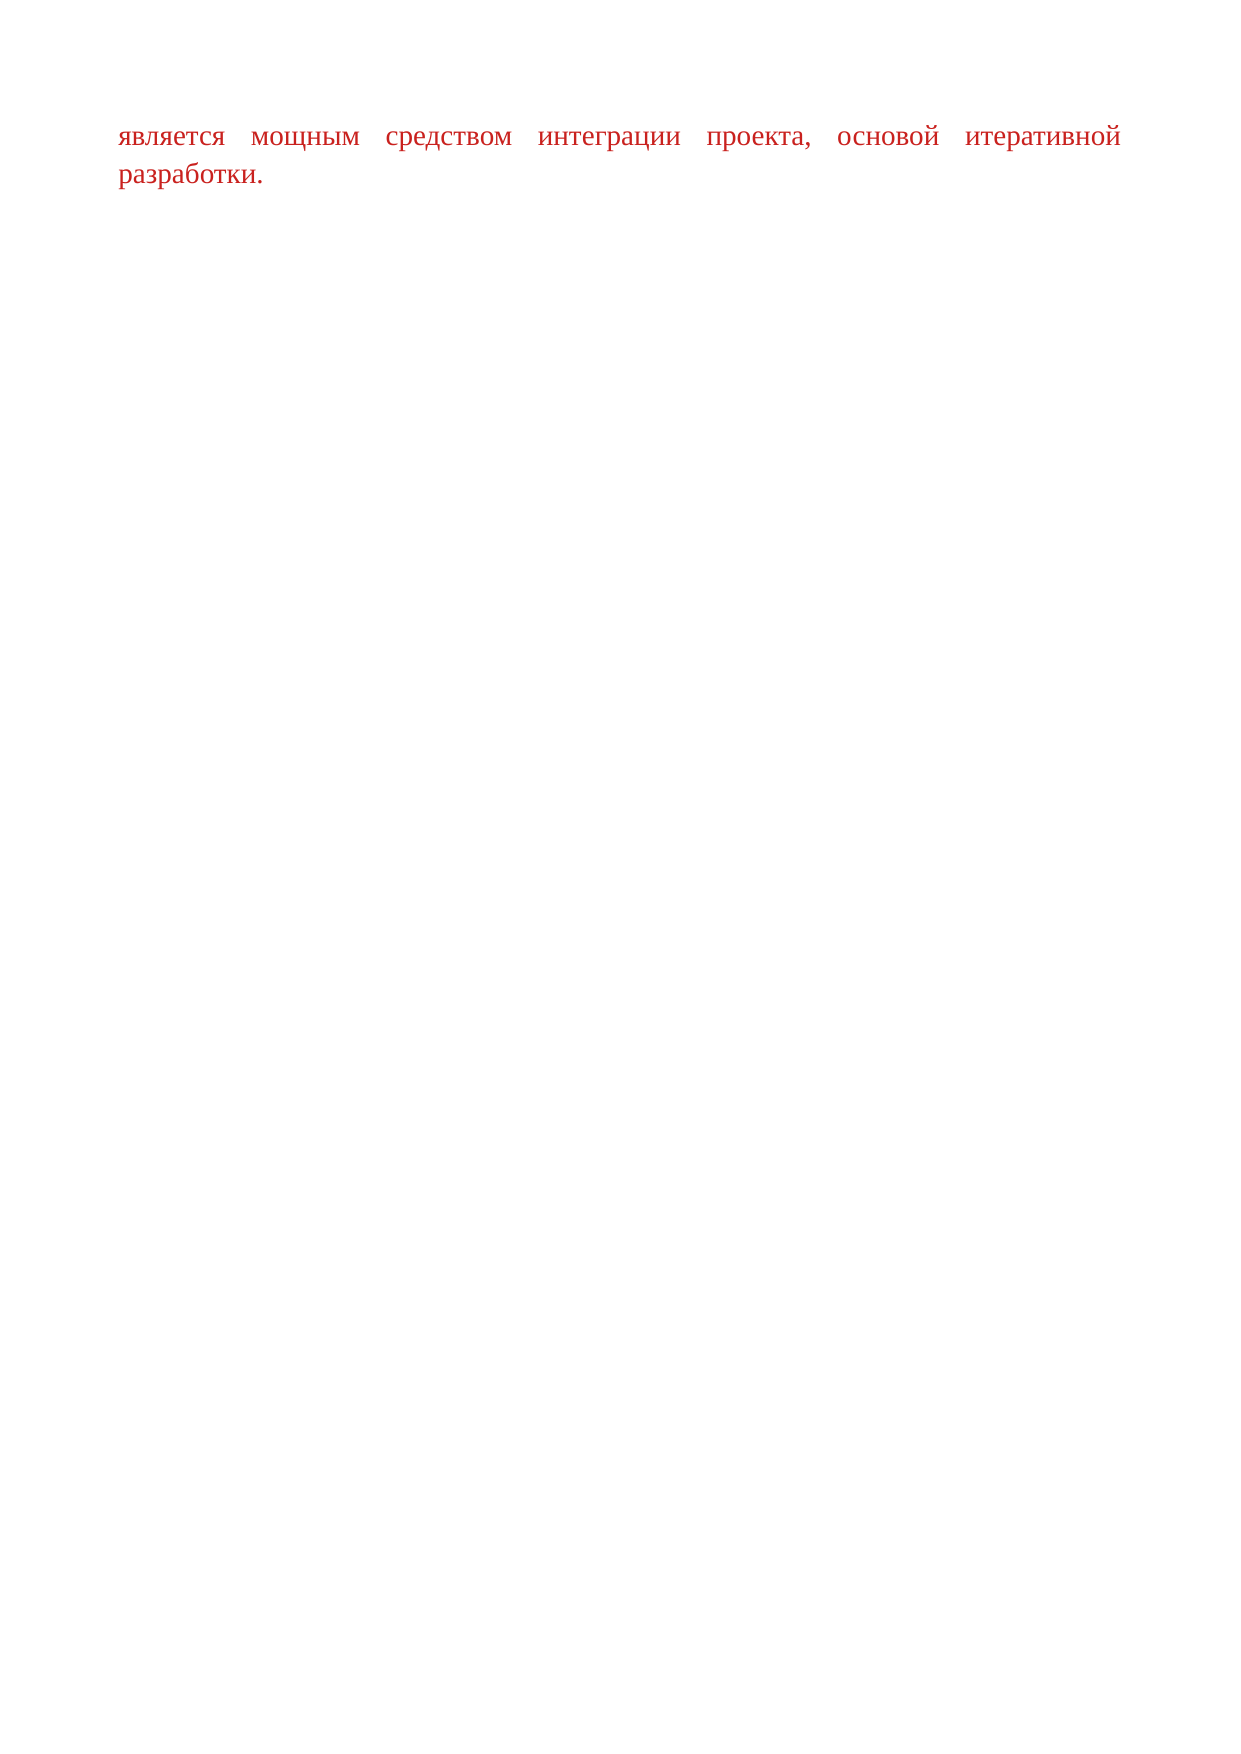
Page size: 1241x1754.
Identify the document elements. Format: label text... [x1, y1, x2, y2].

text является мощным средством интеграции проекта, основой итеративной разработки. [118, 118, 1122, 190]
